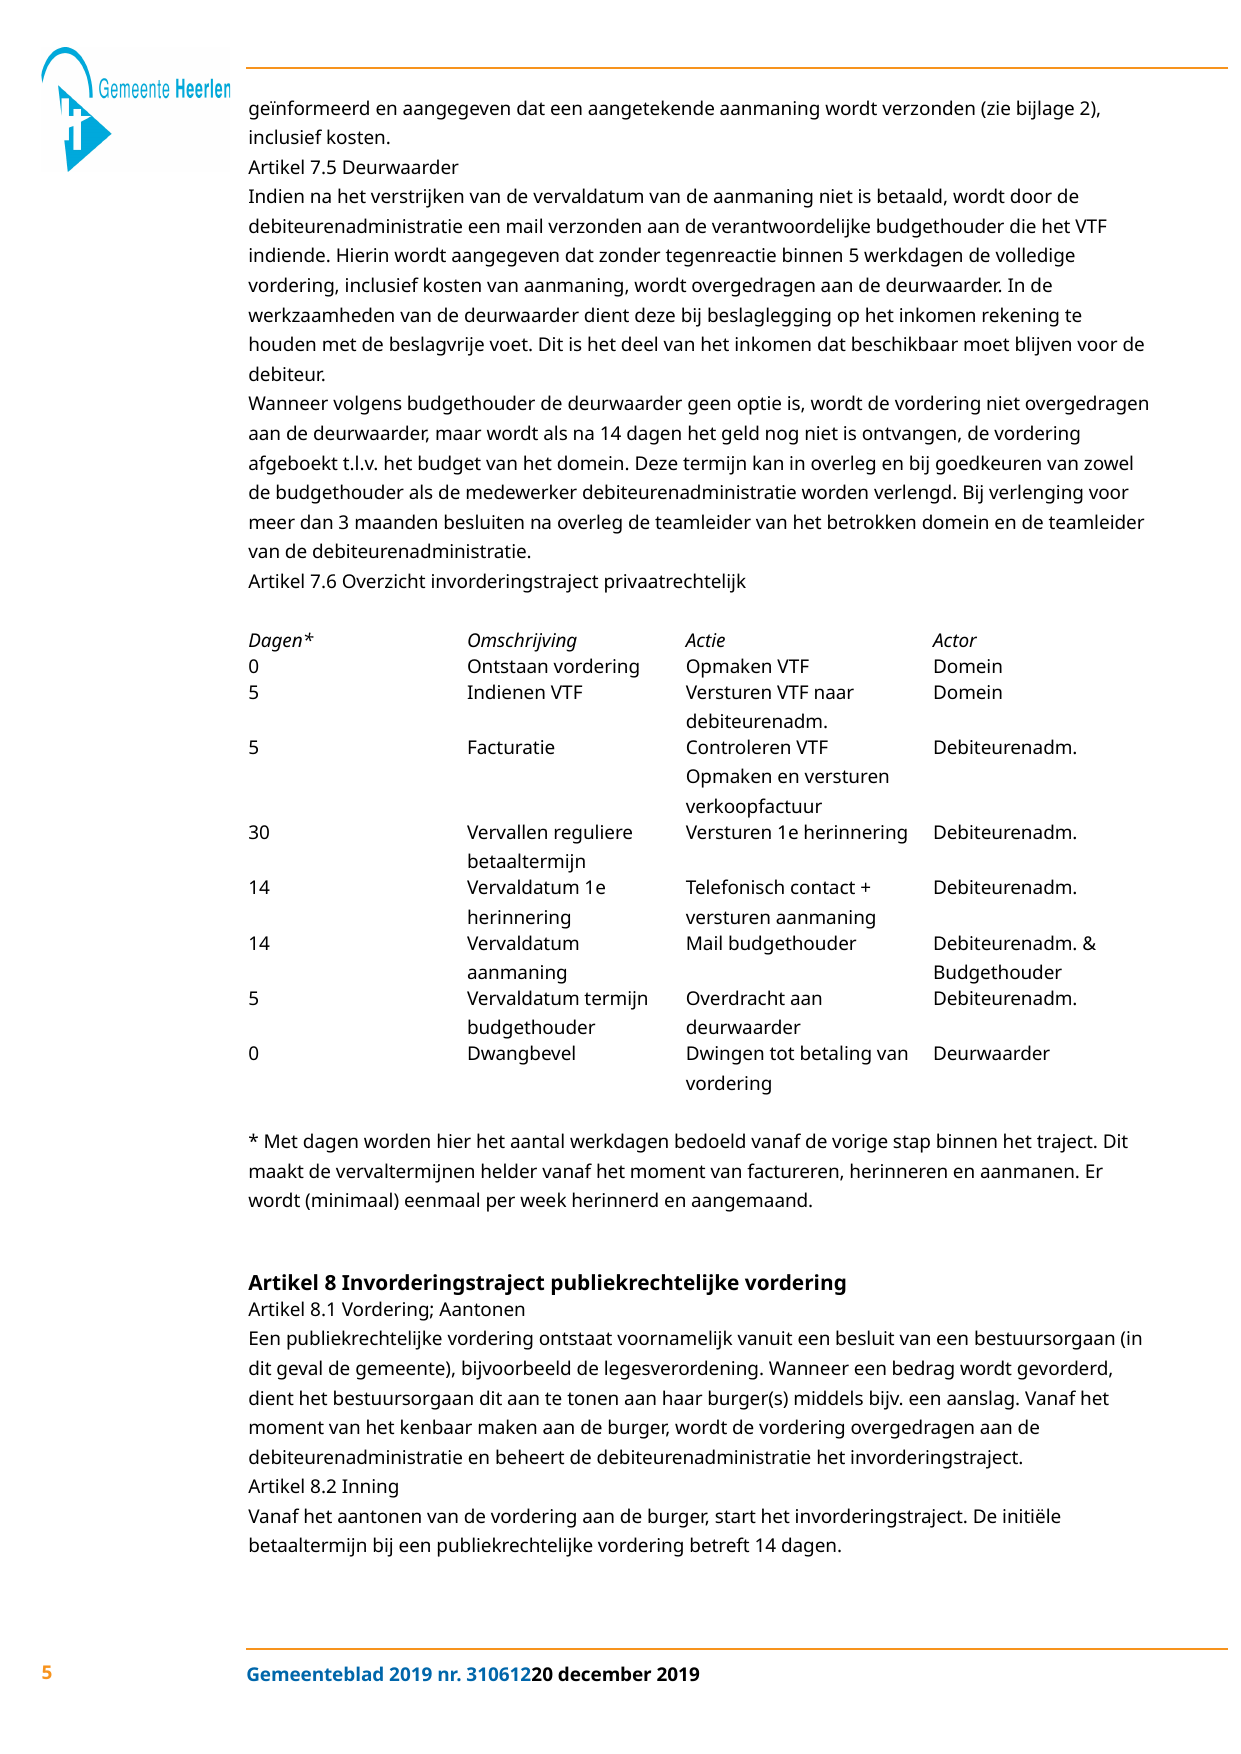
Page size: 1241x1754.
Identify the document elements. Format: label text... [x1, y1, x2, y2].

table_cell 14 [248, 874, 467, 930]
table_cell Dwangbevel [467, 1040, 686, 1096]
table_cell Controleren VTF Opmaken en versturen verkoopfactuur [686, 734, 933, 819]
table_cell 5 [248, 985, 467, 1040]
text Vanaf het aantonen van de vordering aan de burger, start het invorderingstraject. De initiële betaaltermijn bij een publiekrechtelijke vordering betreft 14 dagen. [248, 1503, 1152, 1558]
table_cell 5 [248, 734, 467, 819]
table_cell Debiteurenadm. [933, 819, 1152, 874]
table_cell Debiteurenadm. [933, 734, 1152, 819]
text Een publiekrechtelijke vordering ontstaat voornamelijk vanuit een besluit van een bestuursorgaan (in dit geval de gemeente), bijvoorbeeld de legesverordening. Wanneer een bedrag wordt gevorderd, dient het bestuursorgaan dit aan te tonen aan haar burger(s) middels bijv. een aanslag. Vanaf het moment van het kenbaar maken aan de burger, wordt de vordering overgedragen aan de debiteurenadministratie en beheert de debiteurenadministratie het invorderingstraject. [248, 1326, 1152, 1470]
text Indien na het verstrijken van de vervaldatum van de aanmaning niet is betaald, wordt door de debiteurenadministratie een mail verzonden aan de verantwoordelijke budgethouder die het VTF indiende. Hierin wordt aangegeven dat zonder tegenreactie binnen 5 werkdagen de volledige vordering, inclusief kosten van aanmaning, wordt overgedragen aan de deurwaarder. In de werkzaamheden van de deurwaarder dient deze bij beslaglegging op het inkomen rekening te houden met de beslagvrije voet. Dit is het deel van het inkomen dat beschikbaar moet blijven voor de debiteur. [248, 183, 1152, 387]
text * Met dagen worden hier het aantal werkdagen bedoeld vanaf de vorige stap binnen het traject. Dit maakt de vervaltermijnen helder vanaf het moment van factureren, herinneren en aanmanen. Er wordt (minimaal) eenmaal per week herinnerd en aangemaand. [248, 1128, 1152, 1213]
table_cell Indienen VTF [467, 679, 686, 734]
picture [41, 47, 231, 172]
table_cell Domein [933, 679, 1152, 734]
text Wanneer volgens budgethouder de deurwaarder geen optie is, wordt de vordering niet overgedragen aan de deurwaarder, maar wordt als na 14 dagen het geld nog niet is ontvangen, de vordering afgeboekt t.l.v. het budget van het domein. Deze termijn kan in overleg en bij goedkeuren van zowel de budgethouder als de medewerker debiteurenadministratie worden verlengd. Bij verlenging voor meer dan 3 maanden besluiten na overleg de teamleider van het betrokken domein en de teamleider van de debiteurenadministratie. [248, 391, 1152, 564]
table_cell Debiteurenadm. [933, 874, 1152, 930]
table_cell 5 [248, 679, 467, 734]
table_cell Vervaldatum 1e herinnering [467, 874, 686, 930]
table_cell Opmaken VTF [686, 653, 933, 679]
table_cell 0 [248, 1040, 467, 1096]
table_cell 0 [248, 653, 467, 679]
table_cell Deurwaarder [933, 1040, 1152, 1096]
text Artikel 7.5 Deurwaarder [248, 154, 1152, 180]
table_cell Ontstaan vordering [467, 653, 686, 679]
text Artikel 7.6 Overzicht invorderingstraject privaatrechtelijk [248, 568, 1152, 594]
text Artikel 8.2 Inning [248, 1473, 1152, 1499]
table_cell Dwingen tot betaling van vordering [686, 1040, 933, 1096]
table_header Actie [686, 628, 933, 653]
text geïnformeerd en aangegeven dat een aangetekende aanmaning wordt verzonden (zie bijlage 2), inclusief kosten. [248, 95, 1152, 150]
text Artikel 8 Invorderingstraject publiekrechtelijke vordering [248, 1268, 1152, 1296]
table_cell Debiteurenadm. [933, 985, 1152, 1040]
picture [41, 47, 59, 70]
table_cell Facturatie [467, 734, 686, 819]
table_cell Vervaldatum termijn budgethouder [467, 985, 686, 1040]
table_cell 14 [248, 930, 467, 985]
table_cell Vervaldatum aanmaning [467, 930, 686, 985]
table_cell Overdracht aan deurwaarder [686, 985, 933, 1040]
table_cell Debiteurenadm. & Budgethouder [933, 930, 1152, 985]
text Artikel 8.1 Vordering; Aantonen [248, 1296, 1152, 1322]
table_cell Telefonisch contact + versturen aanmaning [686, 874, 933, 930]
table_cell 30 [248, 819, 467, 874]
table_cell Vervallen reguliere betaaltermijn [467, 819, 686, 874]
table_header Actor [933, 628, 1152, 653]
table_header Dagen* [248, 628, 467, 653]
table_cell Versturen VTF naar debiteurenadm. [686, 679, 933, 734]
table_header Omschrijving [467, 628, 686, 653]
table_cell Domein [933, 653, 1152, 679]
table_cell Mail budgethouder [686, 930, 933, 985]
table_cell Versturen 1e herinnering [686, 819, 933, 874]
